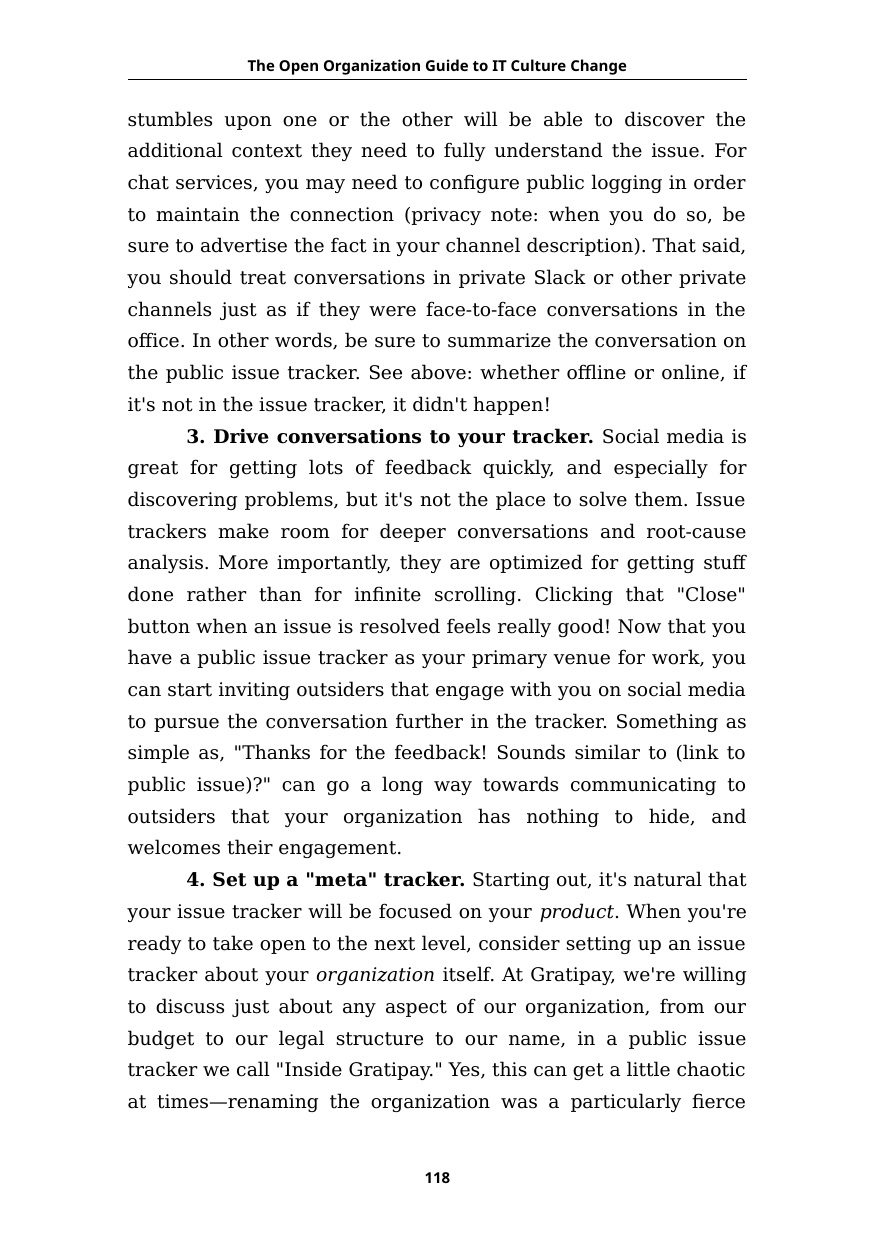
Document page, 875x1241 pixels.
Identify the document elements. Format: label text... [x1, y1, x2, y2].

text 4. Set up a "meta" tracker. Starting out, it's natural that your issue tracker will be focused on your product. When you're ready to take open to the next level, consider setting up an issue tracker about your organization itself. At Gratipay, we're willing to discuss just about any aspect of our organization, from our budget to our legal structure to our name, in a public issue tracker we call "Inside Gratipay." Yes, this can get a little chaotic at times—renaming the organization was a particularly fierce [127, 869, 747, 1113]
text 3. Drive conversations to your tracker. Social media is great for getting lots of feedback quickly, and especially for discovering problems, but it's not the place to solve them. Issue trackers make room for deeper conversations and root-cause analysis. More importantly, they are optimized for getting stuff done rather than for infinite scrolling. Clicking that "Close" button when an issue is resolved feels really good! Now that you have a public issue tracker as your primary venue for work, you can start inviting outsiders that engage with you on social media to pursue the conversation further in the tracker. Something as simple as, "Thanks for the feedback! Sounds similar to (link to public issue)?" can go a long way towards communicating to outsiders that your organization has nothing to hide, and welcomes their engagement. [127, 425, 747, 859]
text stumbles upon one or the other will be able to discover the additional context they need to fully understand the issue. For chat services, you may need to configure public logging in order to maintain the connection (privacy note: when you do so, be sure to advertise the fact in your channel description). That said, you should treat conversations in private Slack or other private channels just as if they were face-to-face conversations in the office. In other words, be sure to summarize the conversation on the public issue tracker. See above: whether offline or online, if it's not in the issue tracker, it didn't happen! [127, 109, 747, 416]
